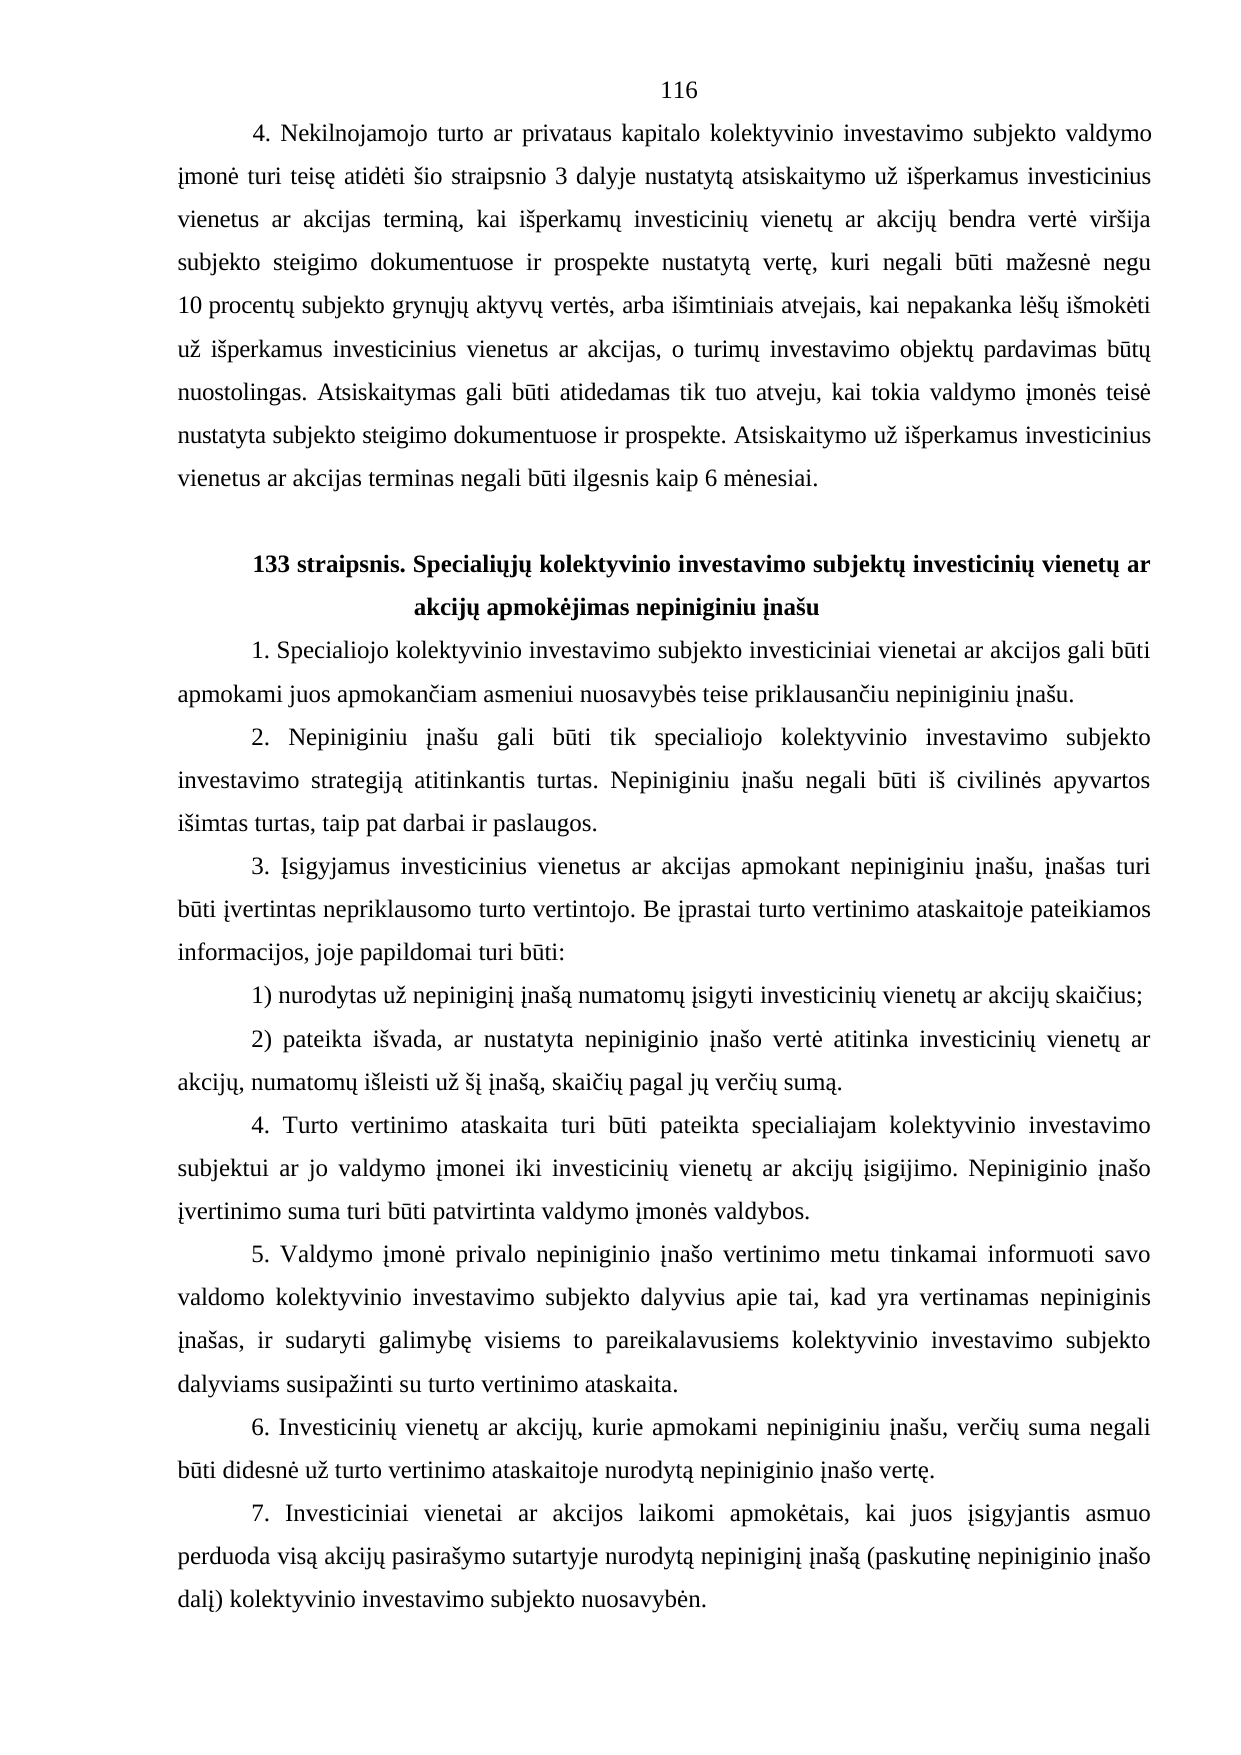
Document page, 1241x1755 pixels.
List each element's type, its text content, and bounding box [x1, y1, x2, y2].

text 4. Nekilnojamojo turto ar privataus kapitalo kolektyvinio investavimo subjekto valdymo įmonė turi teisę atidėti šio straipsnio 3 dalyje nustatytą atsiskaitymo už išperkamus investicinius vienetus ar akcijas terminą, kai išperkamų investicinių vienetų ar akcijų bendra vertė viršija subjekto steigimo dokumentuose ir prospekte nustatytą vertę, kuri negali būti mažesnė negu 10 procentų subjekto grynųjų aktyvų vertės, arba išimtiniais atvejais, kai nepakanka lėšų išmokėti už išperkamus investicinius vienetus ar akcijas, o turimų investavimo objektų pardavimas būtų nuostolingas. Atsiskaitymas gali būti atidedamas tik tuo atveju, kai tokia valdymo įmonės teisė nustatyta subjekto steigimo dokumentuose ir prospekte. Atsiskaitymo už išperkamus investicinius vienetus ar akcijas terminas negali būti ilgesnis kaip 6 mėnesiai. [177, 118, 1152, 492]
text 4. Turto vertinimo ataskaita turi būti pateikta specialiajam kolektyvinio investavimo subjektui ar jo valdymo įmonei iki investicinių vienetų ar akcijų įsigijimo. Nepiniginio įnašo įvertinimo suma turi būti patvirtinta valdymo įmonės valdybos. [177, 1110, 1152, 1225]
text 1. Specialiojo kolektyvinio investavimo subjekto investiciniai vienetai ar akcijos gali būti apmokami juos apmokančiam asmeniui nuosavybės teise priklausančiu nepiniginiu įnašu. [177, 636, 1152, 707]
text 133 straipsnis. Specialiųjų kolektyvinio investavimo subjektų investicinių vienetų ar akcijų apmokėjimas nepiniginiu įnašu [252, 549, 1152, 621]
text 2. Nepiniginiu įnašu gali būti tik specialiojo kolektyvinio investavimo subjekto investavimo strategiją atitinkantis turtas. Nepiniginiu įnašu negali būti iš civilinės apyvartos išimtas turtas, taip pat darbai ir paslaugos. [177, 722, 1152, 837]
text 1) nurodytas už nepiniginį įnašą numatomų įsigyti investicinių vienetų ar akcijų skaičius; [177, 981, 1152, 1009]
text 2) pateikta išvada, ar nustatyta nepiniginio įnašo vertė atitinka investicinių vienetų ar akcijų, numatomų išleisti už šį įnašą, skaičių pagal jų verčių sumą. [177, 1024, 1152, 1096]
text 7. Investiciniai vienetai ar akcijos laikomi apmokėtais, kai juos įsigyjantis asmuo perduoda visą akcijų pasirašymo sutartyje nurodytą nepiniginį įnašą (paskutinę nepiniginio įnašo dalį) kolektyvinio investavimo subjekto nuosavybėn. [177, 1498, 1152, 1613]
text 5. Valdymo įmonė privalo nepiniginio įnašo vertinimo metu tinkamai informuoti savo valdomo kolektyvinio investavimo subjekto dalyvius apie tai, kad yra vertinamas nepiniginis įnašas, ir sudaryti galimybę visiems to pareikalavusiems kolektyvinio investavimo subjekto dalyviams susipažinti su turto vertinimo ataskaita. [177, 1239, 1152, 1397]
text 3. Įsigyjamus investicinius vienetus ar akcijas apmokant nepiniginiu įnašu, įnašas turi būti įvertintas nepriklausomo turto vertintojo. Be įprastai turto vertinimo ataskaitoje pateikiamos informacijos, joje papildomai turi būti: [177, 851, 1152, 966]
text 6. Investicinių vienetų ar akcijų, kurie apmokami nepiniginiu įnašu, verčių suma negali būti didesnė už turto vertinimo ataskaitoje nurodytą nepiniginio įnašo vertę. [177, 1412, 1152, 1484]
